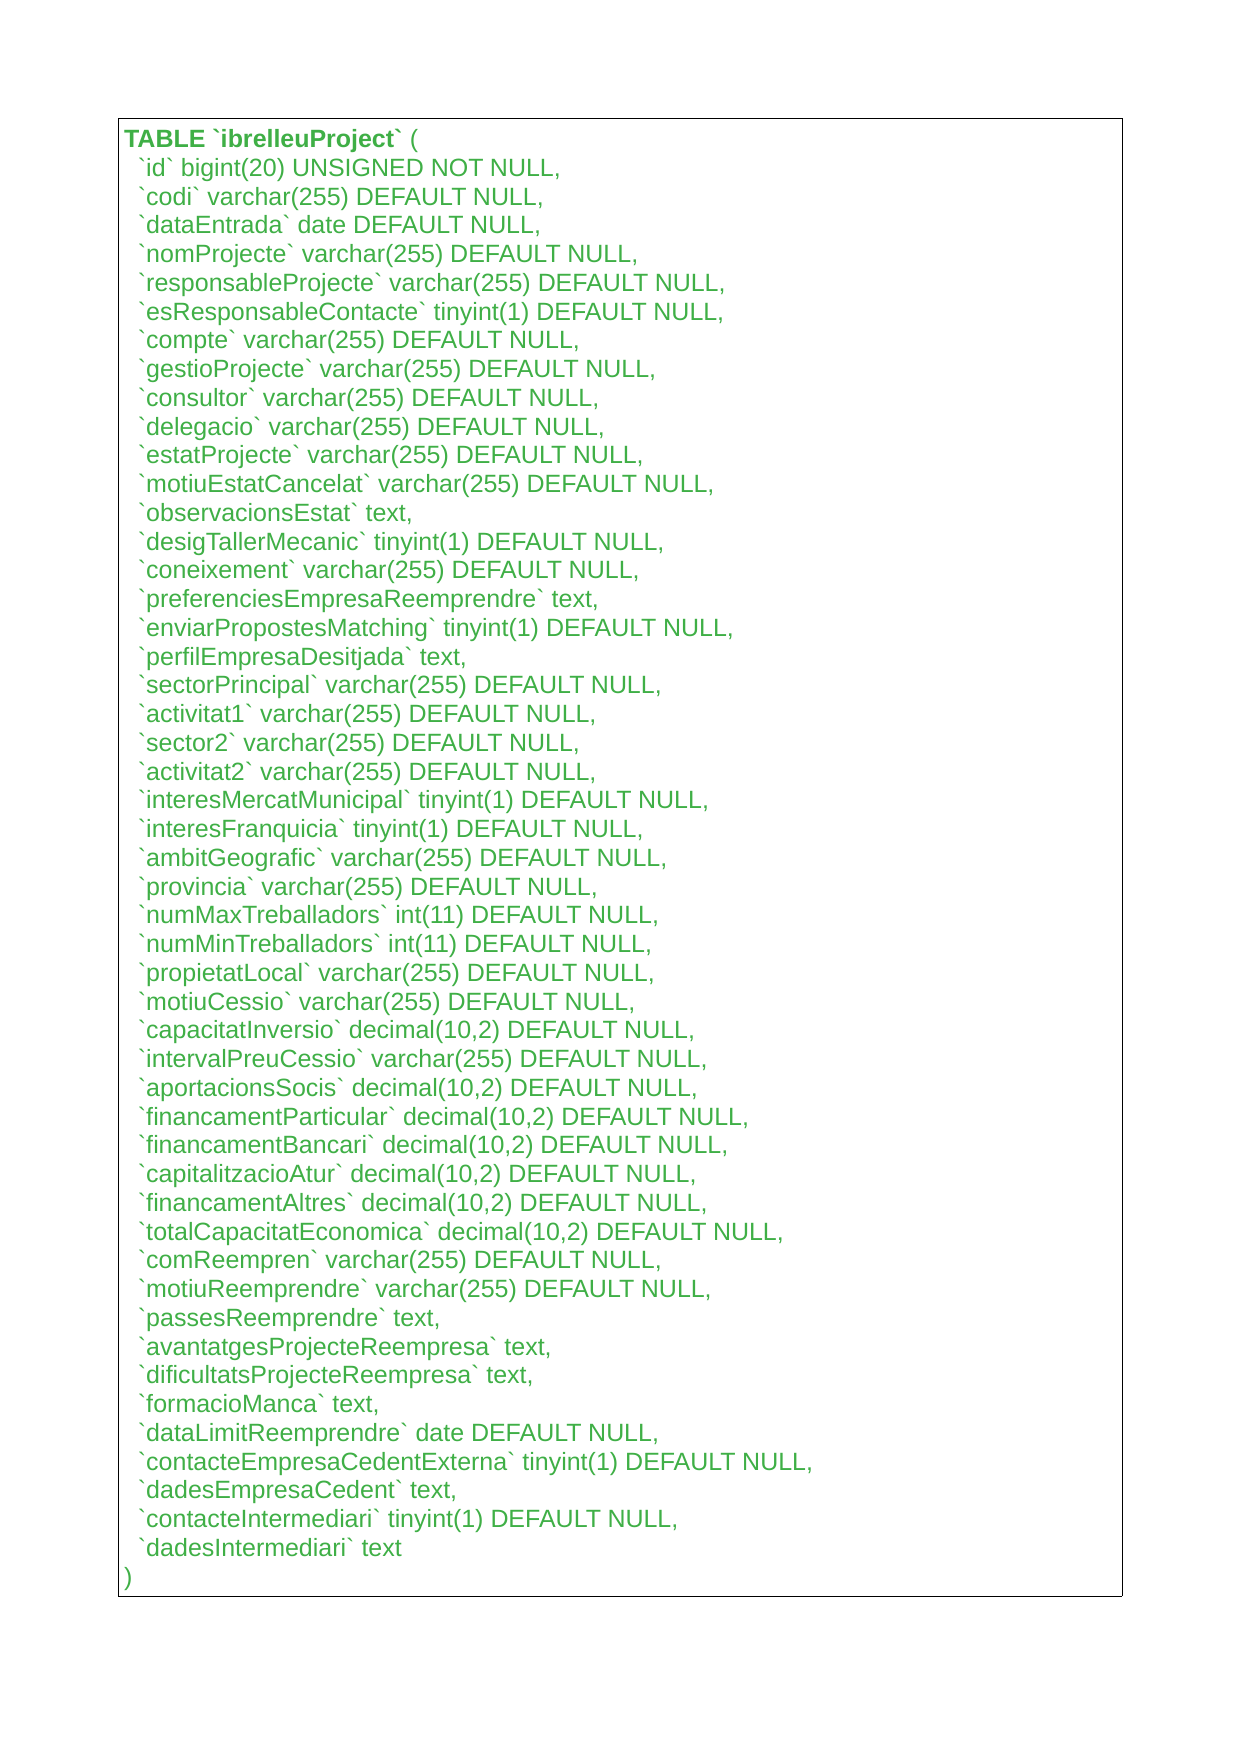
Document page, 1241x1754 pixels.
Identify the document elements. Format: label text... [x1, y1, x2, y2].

table_header TABLE `ibrelleuProject` ( `id` bigint(20) UNSIGNED NOT NULL, `codi` varchar(255) DEFAULT NULL, `dataEntrada` date DEFAULT NULL, `nomProjecte` varchar(255) DEFAULT NULL, `responsableProjecte` varchar(255) DEFAULT NULL, `esResponsableContacte` tinyint(1) DEFAULT NULL, `compte` varchar(255) DEFAULT NULL, `gestioProjecte` varchar(255) DEFAULT NULL, `consultor` varchar(255) DEFAULT NULL, `delegacio` varchar(255) DEFAULT NULL, `estatProjecte` varchar(255) DEFAULT NULL, `motiuEstatCancelat` varchar(255) DEFAULT NULL, `observacionsEstat` text, `desigTallerMecanic` tinyint(1) DEFAULT NULL, `coneixement` varchar(255) DEFAULT NULL, `preferenciesEmpresaReemprendre` text, `enviarPropostesMatching` tinyint(1) DEFAULT NULL, `perfilEmpresaDesitjada` text, `sectorPrincipal` varchar(255) DEFAULT NULL, `activitat1` varchar(255) DEFAULT NULL, `sector2` varchar(255) DEFAULT NULL, `activitat2` varchar(255) DEFAULT NULL, `interesMercatMunicipal` tinyint(1) DEFAULT NULL, `interesFranquicia` tinyint(1) DEFAULT NULL, `ambitGeografic` varchar(255) DEFAULT NULL, `provincia` varchar(255) DEFAULT NULL, `numMaxTreballadors` int(11) DEFAULT NULL, `numMinTreballadors` int(11) DEFAULT NULL, `propietatLocal` varchar(255) DEFAULT NULL, `motiuCessio` varchar(255) DEFAULT NULL, `capacitatInversio` decimal(10,2) DEFAULT NULL, `intervalPreuCessio` varchar(255) DEFAULT NULL, `aportacionsSocis` decimal(10,2) DEFAULT NULL, `financamentParticular` decimal(10,2) DEFAULT NULL, `financamentBancari` decimal(10,2) DEFAULT NULL, `capitalitzacioAtur` decimal(10,2) DEFAULT NULL, `financamentAltres` decimal(10,2) DEFAULT NULL, `totalCapacitatEconomica` decimal(10,2) DEFAULT NULL, `comReempren` varchar(255) DEFAULT NULL, `motiuReemprendre` varchar(255) DEFAULT NULL, `passesReemprendre` text, `avantatgesProjecteReempresa` text, `dificultatsProjecteReempresa` text, `formacioManca` text, `dataLimitReemprendre` date DEFAULT NULL, `contacteEmpresaCedentExterna` tinyint(1) DEFAULT NULL, `dadesEmpresaCedent` text, `contacteIntermediari` tinyint(1) DEFAULT NULL, `dadesIntermediari` text ) [119, 119, 1122, 1596]
